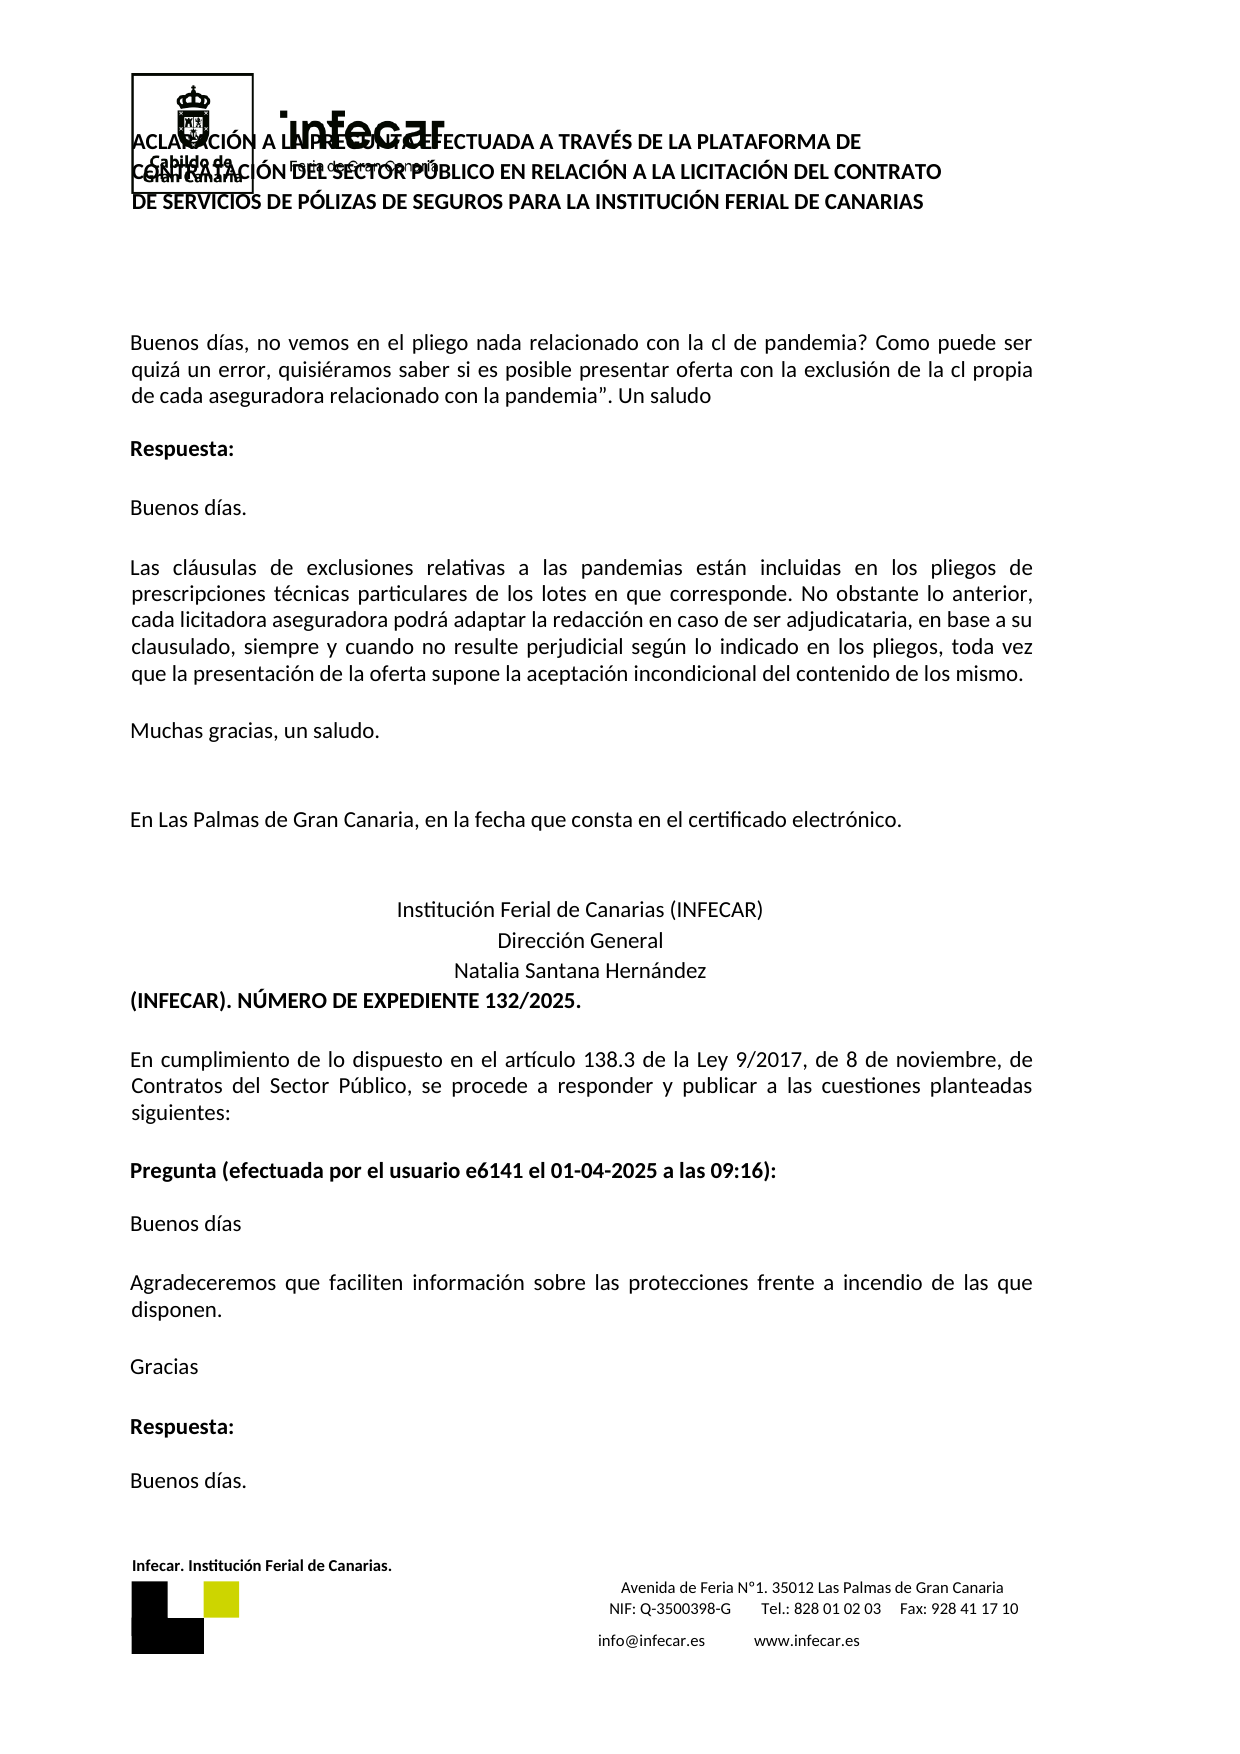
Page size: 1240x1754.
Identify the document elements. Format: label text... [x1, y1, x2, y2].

text (INFECAR). NÚMERO DE EXPEDIENTE 132/2025. [130, 986, 1035, 1014]
text Natalia Santana Hernández [132, 956, 1034, 984]
text Buenos días [130, 1210, 1035, 1237]
text Agradeceremos que faciliten información sobre las protecciones frente a incendio de las que disponen. [130, 1269, 1035, 1323]
text Buenos días. [130, 1467, 1035, 1494]
text Pregunta (efectuada por el usuario e6141 el 01-04-2025 a las 09:16): [130, 1156, 1035, 1184]
text Dirección General [132, 926, 1034, 954]
text Muchas gracias, un saludo. [130, 717, 1035, 743]
text Gracias [130, 1353, 1035, 1379]
text Las cláusulas de exclusiones relativas a las pandemias están incluidas en los pliegos de prescripciones técnicas particulares de los lotes en que corresponde. No obstante lo anterior, cada licitadora aseguradora podrá adaptar la redacción en caso de ser adjudicataria, en base a su clausulado, siempre y cuando no resulte perjudicial según lo indicado en los pliegos, toda vez que la presentación de la oferta supone la aceptación incondicional del contenido de los mismo. [130, 554, 1035, 687]
text En Las Palmas de Gran Canaria, en la fecha que consta en el certificado electrónico. [130, 806, 1035, 833]
text Buenos días, no vemos en el pliego nada relacionado con la cl de pandemia? Como puede ser quizá un error, quisiéramos saber si es posible presentar oferta con la exclusión de la cl propia de cada aseguradora relacionado con la pandemia”. Un saludo [130, 329, 1035, 409]
text Respuesta: [130, 1412, 1035, 1440]
text Institución Ferial de Canarias (INFECAR) [132, 896, 1034, 923]
text Buenos días. [130, 494, 1035, 521]
text En cumplimiento de lo dispuesto en el artículo 138.3 de la Ley 9/2017, de 8 de noviembre, de Contratos del Sector Público, se procede a responder y publicar a las cuestiones planteadas siguientes: [130, 1046, 1035, 1126]
text Respuesta: [130, 434, 1035, 462]
